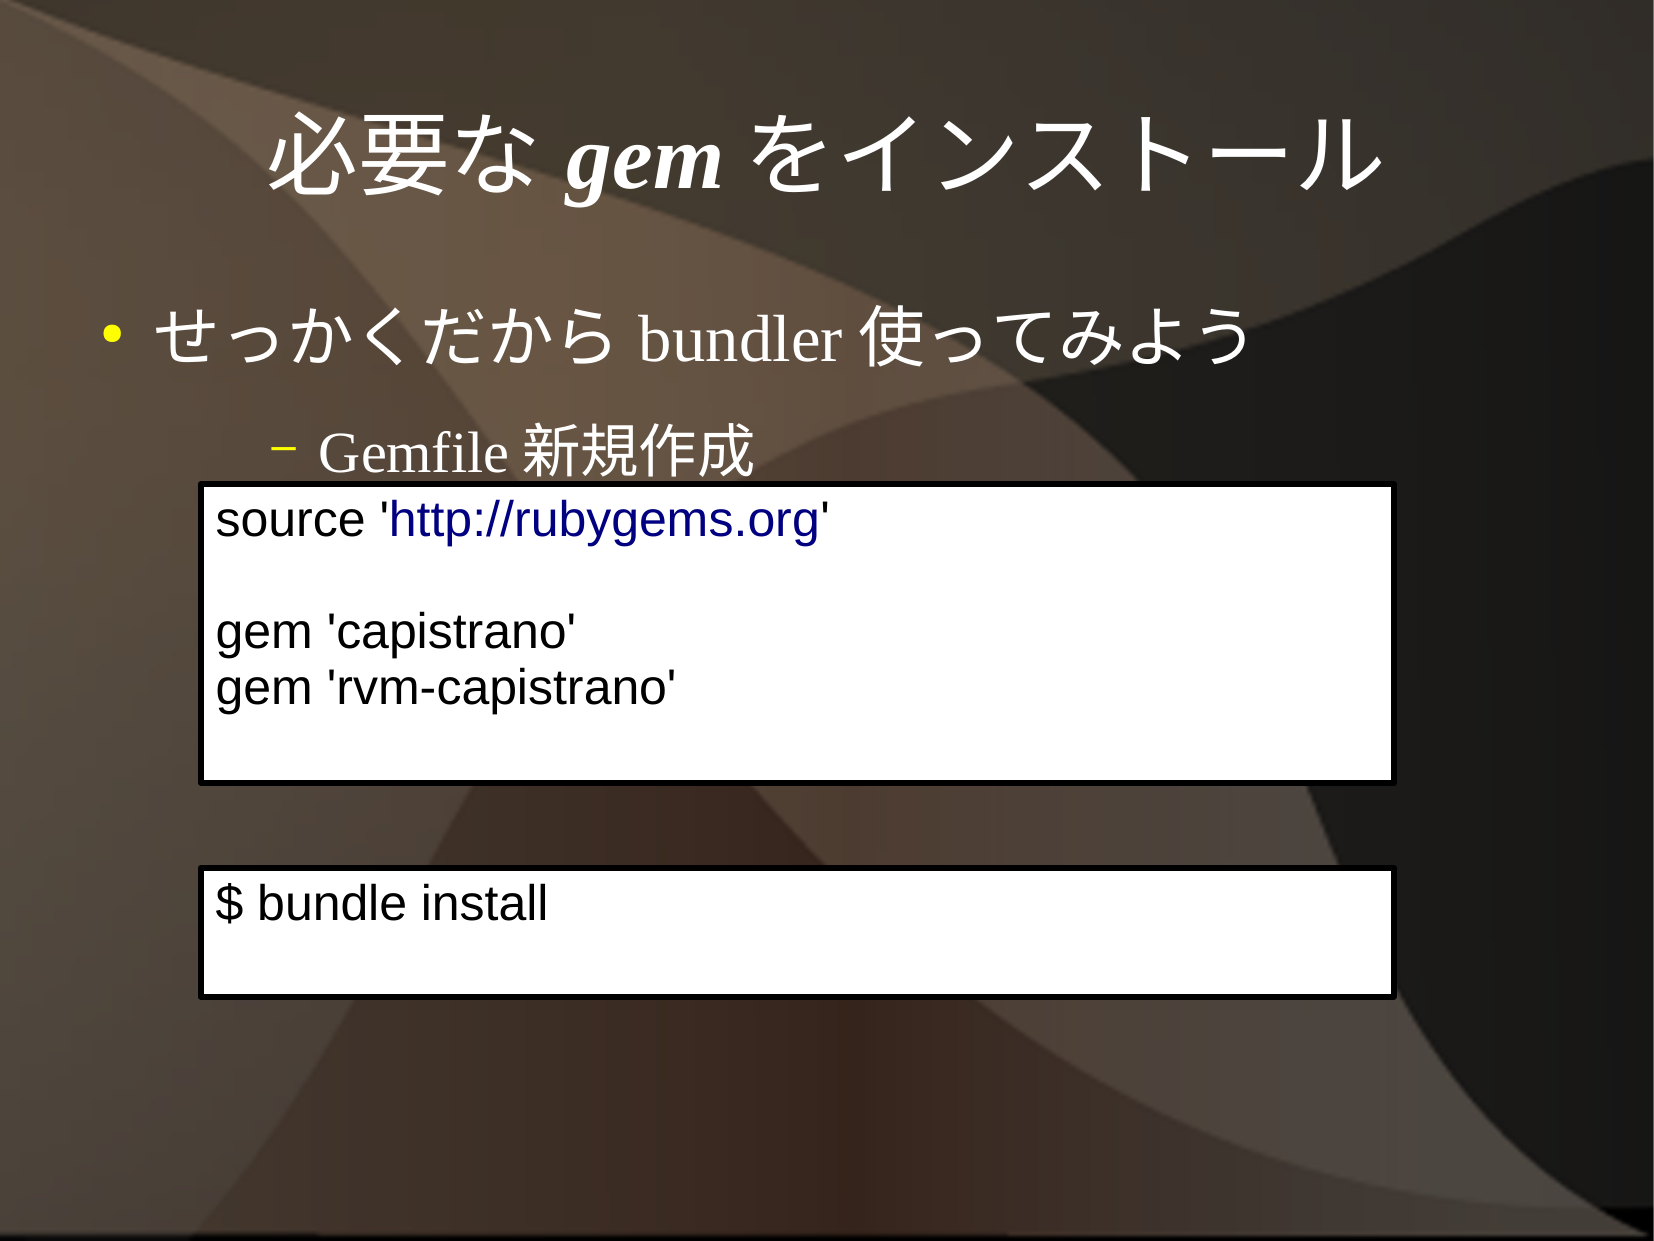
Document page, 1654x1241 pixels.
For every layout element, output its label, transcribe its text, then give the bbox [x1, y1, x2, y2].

title 必要なgemをインストール [82, 49, 1571, 257]
list せっかくだからbundler使ってみよう Gemfile新規作成 [82, 290, 1571, 1115]
picture [0, 0, 1654, 1241]
text_box source 'http://rubygems.org' gem 'capistrano' gem 'rvm-capistrano' [200, 484, 1394, 783]
text_box $ bundle install [200, 867, 1394, 997]
